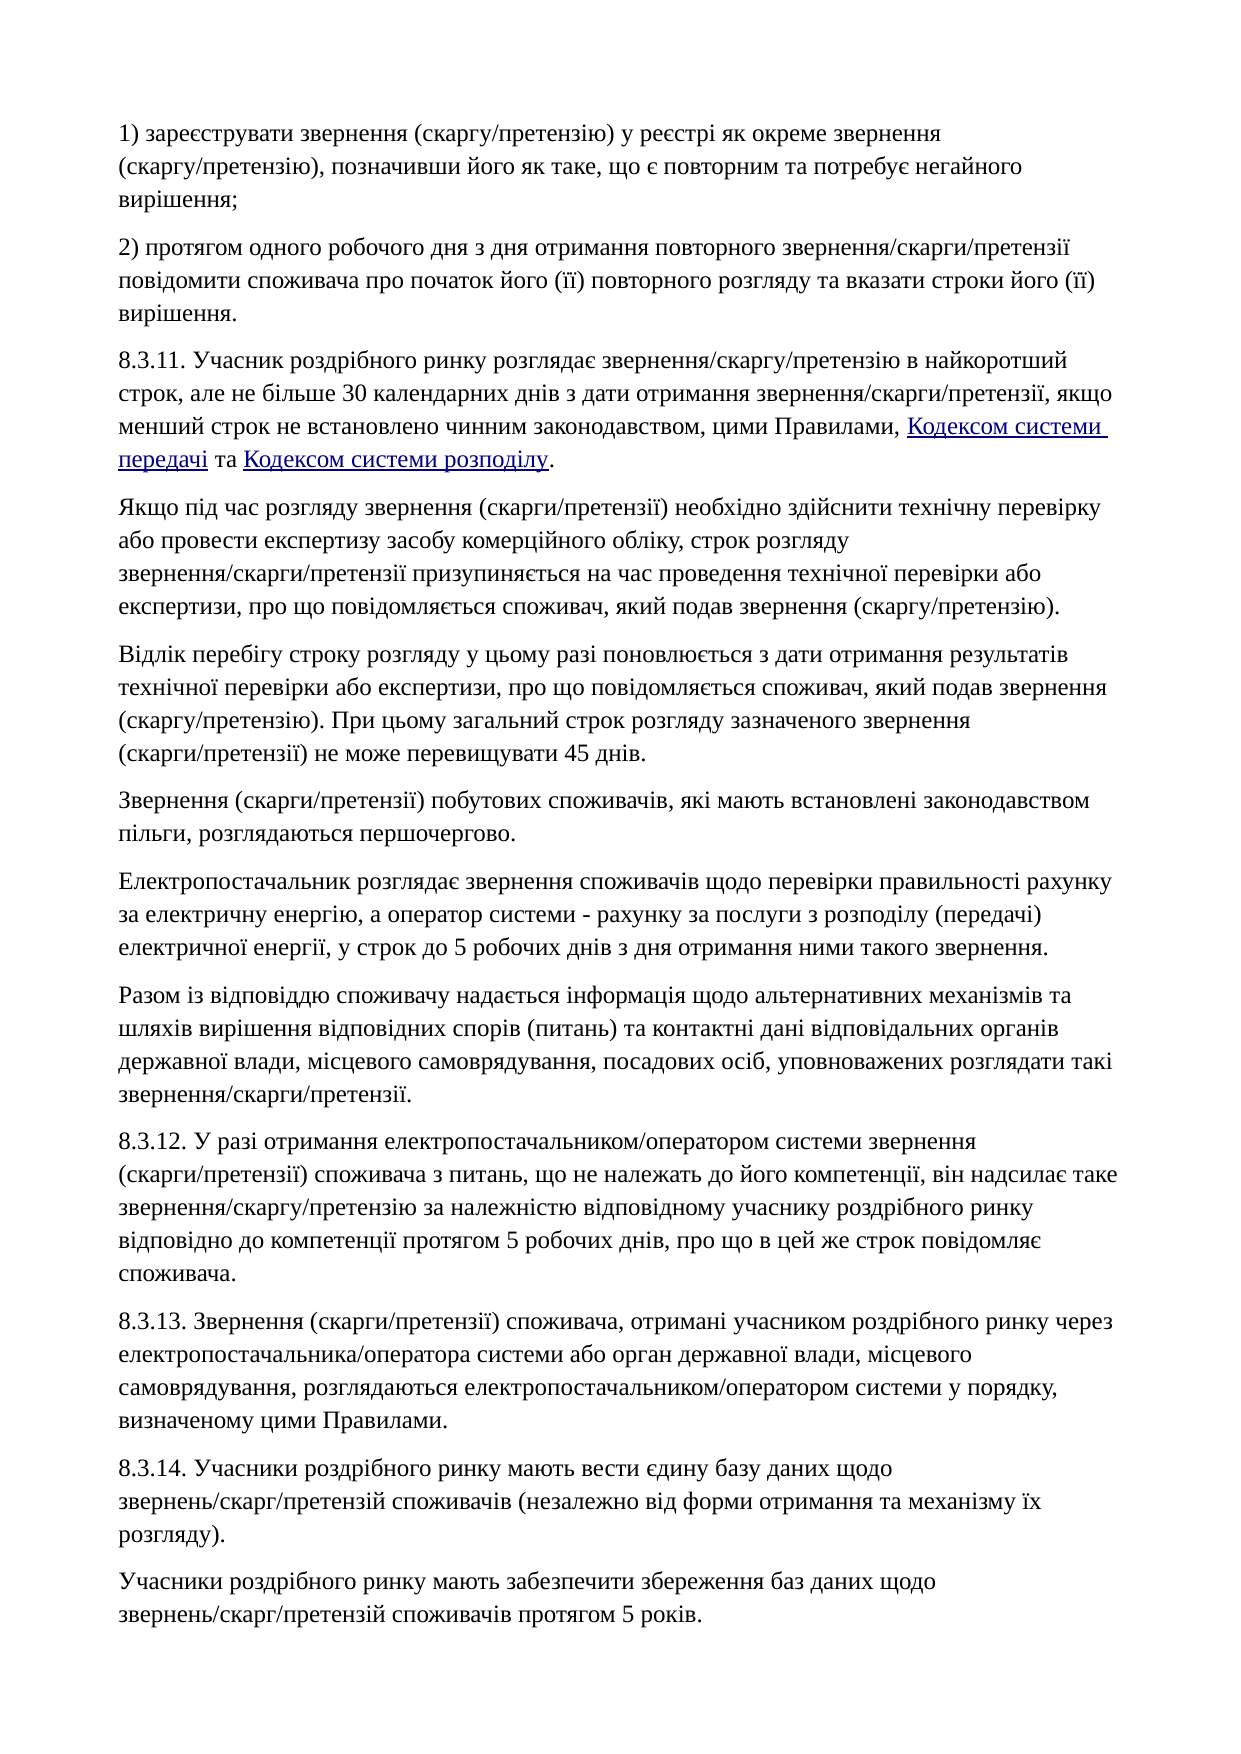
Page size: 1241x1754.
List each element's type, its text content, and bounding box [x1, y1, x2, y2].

text Разом із відповіддю споживачу надається інформація щодо альтернативних механізмів та шляхів вирішення відповідних спорів (питань) та контактні дані відповідальних органів державної влади, місцевого самоврядування, посадових осіб, уповноважених розглядати такі звернення/скарги/претензії. [118, 980, 1122, 1107]
text 8.3.13. Звернення (скарги/претензії) споживача, отримані учасником роздрібного ринку через електропостачальника/оператора системи або орган державної влади, місцевого самоврядування, розглядаються електропостачальником/оператором системи у порядку, визначеному цими Правилами. [118, 1306, 1122, 1434]
text Звернення (скарги/претензії) побутових споживачів, які мають встановлені законодавством пільги, розглядаються першочергово. [118, 785, 1122, 847]
text 8.3.11. Учасник роздрібного ринку розглядає звернення/скаргу/претензію в найкоротший строк, але не більше 30 календарних днів з дати отримання звернення/скарги/претензії, якщо менший строк не встановлено чинним законодавством, цими Правилами, Кодексом системи передачі та Кодексом системи розподілу. [118, 345, 1122, 473]
text 1) зареєструвати звернення (скаргу/претензію) у реєстрі як окреме звернення (скаргу/претензію), позначивши його як таке, що є повторним та потребує негайного вирішення; [118, 118, 1122, 213]
text Електропостачальник розглядає звернення споживачів щодо перевірки правильності рахунку за електричну енергію, а оператор системи - рахунку за послуги з розподілу (передачі) електричної енергії, у строк до 5 робочих днів з дня отримання ними такого звернення. [118, 866, 1122, 961]
text Відлік перебігу строку розгляду у цьому разі поновлюється з дати отримання результатів технічної перевірки або експертизи, про що повідомляється споживач, який подав звернення (скаргу/претензію). При цьому загальний строк розгляду зазначеного звернення (скарги/претензії) не може перевищувати 45 днів. [118, 639, 1122, 767]
text 8.3.12. У разі отримання електропостачальником/оператором системи звернення (скарги/претензії) споживача з питань, що не належать до його компетенції, він надсилає таке звернення/скаргу/претензію за належністю відповідному учаснику роздрібного ринку відповідно до компетенції протягом 5 робочих днів, про що в цей же строк повідомляє споживача. [118, 1126, 1122, 1287]
text 8.3.14. Учасники роздрібного ринку мають вести єдину базу даних щодо звернень/скарг/претензій споживачів (незалежно від форми отримання та механізму їх розгляду). [118, 1453, 1122, 1547]
text Учасники роздрібного ринку мають забезпечити збереження баз даних щодо звернень/скарг/претензій споживачів протягом 5 років. [118, 1566, 1122, 1628]
text 2) протягом одного робочого дня з дня отримання повторного звернення/скарги/претензії повідомити споживача про початок його (її) повторного розгляду та вказати строки його (її) вирішення. [118, 232, 1122, 327]
text Якщо під час розгляду звернення (скарги/претензії) необхідно здійснити технічну перевірку або провести експертизу засобу комерційного обліку, строк розгляду звернення/скарги/претензії призупиняється на час проведення технічної перевірки або експертизи, про що повідомляється споживач, який подав звернення (скаргу/претензію). [118, 492, 1122, 620]
